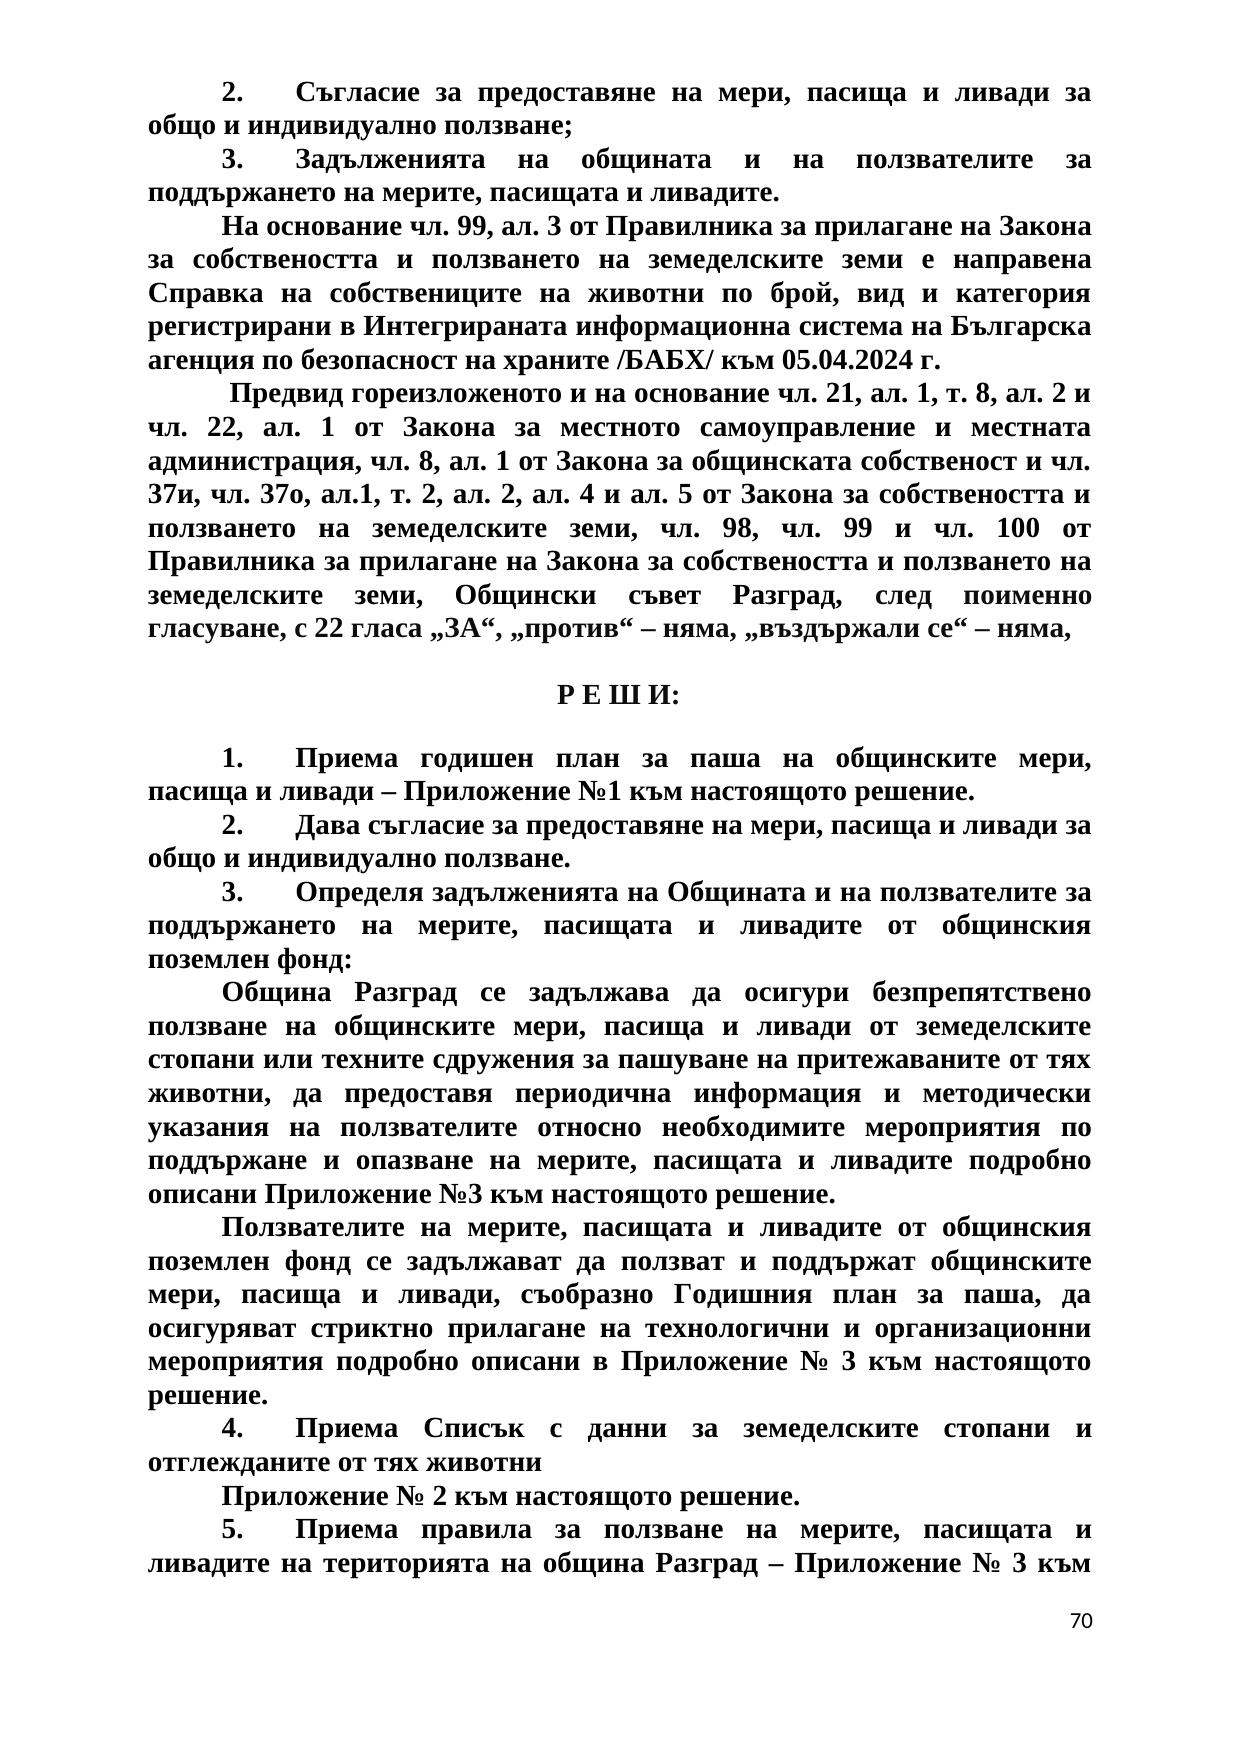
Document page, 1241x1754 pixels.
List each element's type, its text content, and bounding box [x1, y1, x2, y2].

text Ползвателите на мерите, пасищата и ливадите от общинския поземлен фонд се задължават да ползват и поддържат общинските мери, пасища и ливади, съобразно Годишния план за паша, да осигуряват стриктно прилагане на технологични и организационни мероприятия подробно описани в Приложение № 3 към настоящото решение. [148, 1209, 1093, 1411]
text Р Е Ш И: [148, 677, 1093, 711]
list Задълженията на общината и на ползвателите за поддържането на мерите, пасищата и ливадите. [148, 141, 1093, 208]
list Определя задълженията на Общината и на ползвателите за поддържането на мерите, пасищата и ливадите от общинския поземлен фонд: [148, 874, 1093, 974]
list Приема правила за ползване на мерите, пасищата и ливадите на територията на община Разград – Приложение № 3 към [148, 1511, 1093, 1578]
list Дава съгласие за предоставяне на мери, пасища и ливади за общо и индивидуално ползване. [148, 807, 1093, 874]
text Приложение № 2 към настоящото решение. [148, 1478, 1093, 1511]
text Община Разград се задължава да осигури безпрепятствено ползване на общинските мери, пасища и ливади от земеделските стопани или техните сдружения за пашуване на притежаваните от тях животни, да предоставя периодична информация и методически указания на ползвателите относно необходимите мероприятия по поддържане и опазване на мерите, пасищата и ливадите подробно описани Приложение №3 към настоящото решение. [148, 974, 1093, 1209]
text На основание чл. 99, ал. 3 от Правилника за прилагане на Закона за собствеността и ползването на земеделските земи е направена Справка на собствениците на животни по брой, вид и категория регистрирани в Интегрираната информационна система на Българска агенция по безопасност на храните /БАБХ/ към 05.04.2024 г. [148, 208, 1093, 376]
list Приема Списък с данни за земеделските стопани и отглежданите от тях животни [148, 1411, 1093, 1478]
text Предвид гореизложеното и на основание чл. 21, ал. 1, т. 8, ал. 2 и чл. 22, ал. 1 от Закона за местното самоуправление и местната администрация, чл. 8, ал. 1 от Закона за общинската собственост и чл. 37и, чл. 37о, ал.1, т. 2, ал. 2, ал. 4 и ал. 5 от Закона за собствеността и ползването на земеделските земи, чл. 98, чл. 99 и чл. 100 от Правилника за прилагане на Закона за собствеността и ползването на земеделските земи, Общински съвет Разград, след поименно гласуване, с 22 гласа „ЗА“, „против“ – няма, „въздържали се“ – няма, [148, 376, 1093, 644]
list Приема годишен план за паша на общинските мери, пасища и ливади – Приложение №1 към настоящото решение. [148, 740, 1093, 807]
list Съгласие за предоставяне на мери, пасища и ливади за общо и индивидуално ползване; [148, 74, 1093, 141]
